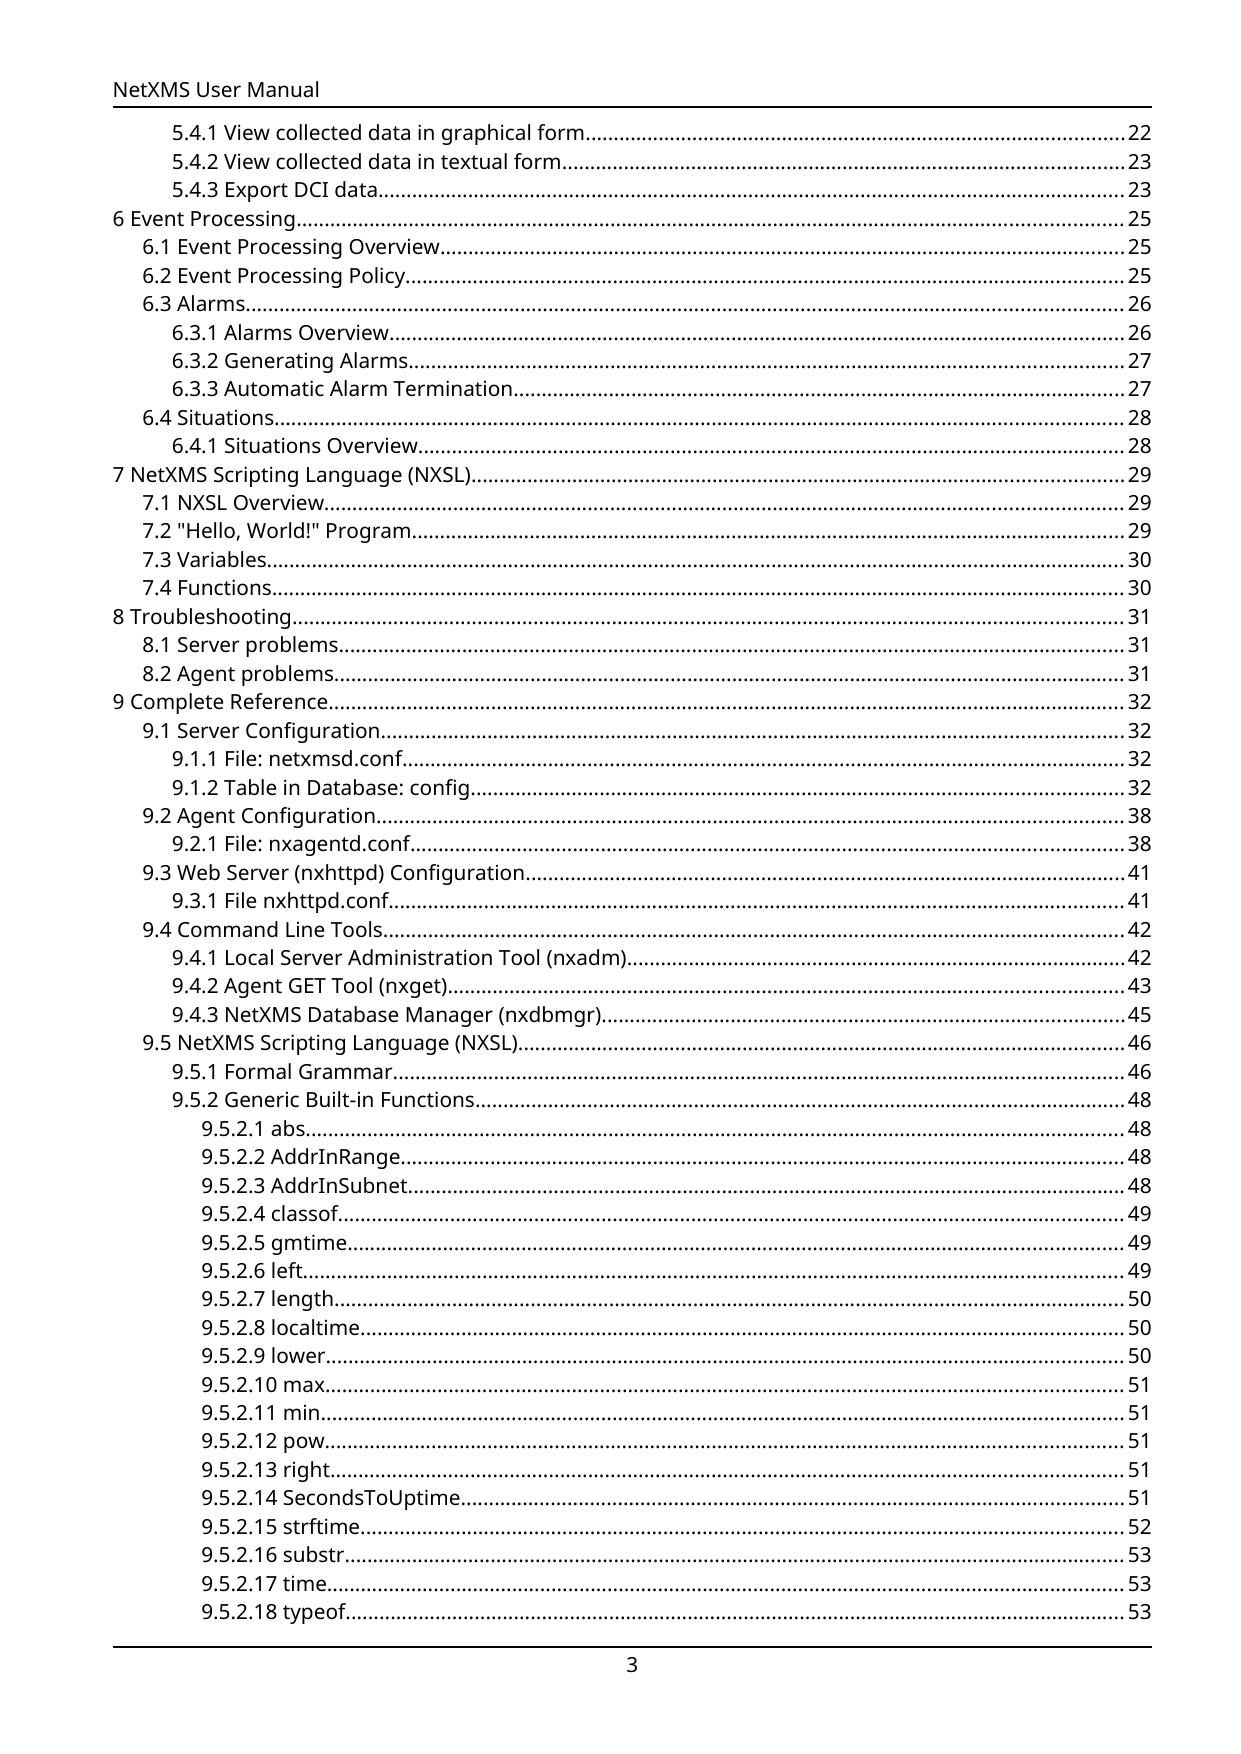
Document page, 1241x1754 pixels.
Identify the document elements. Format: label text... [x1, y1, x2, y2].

text 5.4.1 View collected data in graphical form 22 [172, 118, 1152, 147]
text 6 Event Processing 25 [112, 204, 1152, 232]
text 9.5.2.18 typeof 53 [201, 1597, 1152, 1626]
text 9.5.2.6 left 49 [201, 1256, 1152, 1284]
text 7.1 NXSL Overview 29 [142, 488, 1152, 517]
text 9.2.1 File: nxagentd.conf 38 [172, 829, 1152, 858]
text 9.1.2 Table in Database: config 32 [172, 773, 1152, 801]
text 6.1 Event Processing Overview 25 [142, 232, 1152, 261]
text 8 Troubleshooting 31 [112, 602, 1152, 630]
text 9.1 Server Configuration 32 [142, 716, 1152, 744]
text 6.2 Event Processing Policy 25 [142, 261, 1152, 289]
text 9.5.2.17 time 53 [201, 1569, 1152, 1597]
text 9.5.2.10 max 51 [201, 1370, 1152, 1398]
text 9.4.2 Agent GET Tool (nxget) 43 [172, 972, 1152, 1000]
text 9.5 NetXMS Scripting Language (NXSL) 46 [142, 1028, 1152, 1057]
text 9.3 Web Server (nxhttpd) Configuration 41 [142, 858, 1152, 886]
text 9.5.2.7 length 50 [201, 1284, 1152, 1313]
text 9.5.2.13 right 51 [201, 1455, 1152, 1483]
text 9.3.1 File nxhttpd.conf 41 [172, 886, 1152, 915]
text 9.1.1 File: netxmsd.conf 32 [172, 744, 1152, 773]
text 9.4.1 Local Server Administration Tool (nxadm) 42 [172, 943, 1152, 972]
text 9.5.2.3 AddrInSubnet 48 [201, 1171, 1152, 1199]
text 9.5.2.5 gmtime 49 [201, 1228, 1152, 1256]
text 9.5.2.8 localtime 50 [201, 1313, 1152, 1341]
text 7.2 "Hello, World!" Program 29 [142, 517, 1152, 545]
text 6.3 Alarms 26 [142, 289, 1152, 318]
text 9.2 Agent Configuration 38 [142, 801, 1152, 829]
text 8.1 Server problems 31 [142, 630, 1152, 659]
text 7 NetXMS Scripting Language (NXSL) 29 [112, 460, 1152, 488]
text 9.5.2.1 abs 48 [201, 1114, 1152, 1142]
text 9.5.2.4 classof 49 [201, 1199, 1152, 1228]
text 9.5.2 Generic Built-in Functions 48 [172, 1085, 1152, 1114]
text 7.3 Variables 30 [142, 545, 1152, 573]
text 6.4 Situations 28 [142, 403, 1152, 431]
text 8.2 Agent problems 31 [142, 659, 1152, 687]
text 9.5.2.2 AddrInRange 48 [201, 1142, 1152, 1171]
text 9.4.3 NetXMS Database Manager (nxdbmgr) 45 [172, 1000, 1152, 1028]
text 9.5.2.16 substr 53 [201, 1540, 1152, 1569]
text 9.5.2.11 min 51 [201, 1398, 1152, 1427]
text 9.5.1 Formal Grammar 46 [172, 1057, 1152, 1085]
text 9.5.2.9 lower 50 [201, 1341, 1152, 1370]
text 6.3.2 Generating Alarms 27 [172, 346, 1152, 374]
text 7.4 Functions 30 [142, 573, 1152, 602]
text 9.5.2.12 pow 51 [201, 1427, 1152, 1455]
text 9 Complete Reference 32 [112, 687, 1152, 716]
text 6.4.1 Situations Overview 28 [172, 431, 1152, 460]
text 9.4 Command Line Tools 42 [142, 915, 1152, 943]
text 9.5.2.14 SecondsToUptime 51 [201, 1483, 1152, 1512]
text 5.4.2 View collected data in textual form 23 [172, 147, 1152, 175]
text 9.5.2.15 strftime 52 [201, 1512, 1152, 1540]
text 5.4.3 Export DCI data 23 [172, 175, 1152, 204]
text 6.3.3 Automatic Alarm Termination 27 [172, 374, 1152, 403]
text 6.3.1 Alarms Overview 26 [172, 318, 1152, 346]
